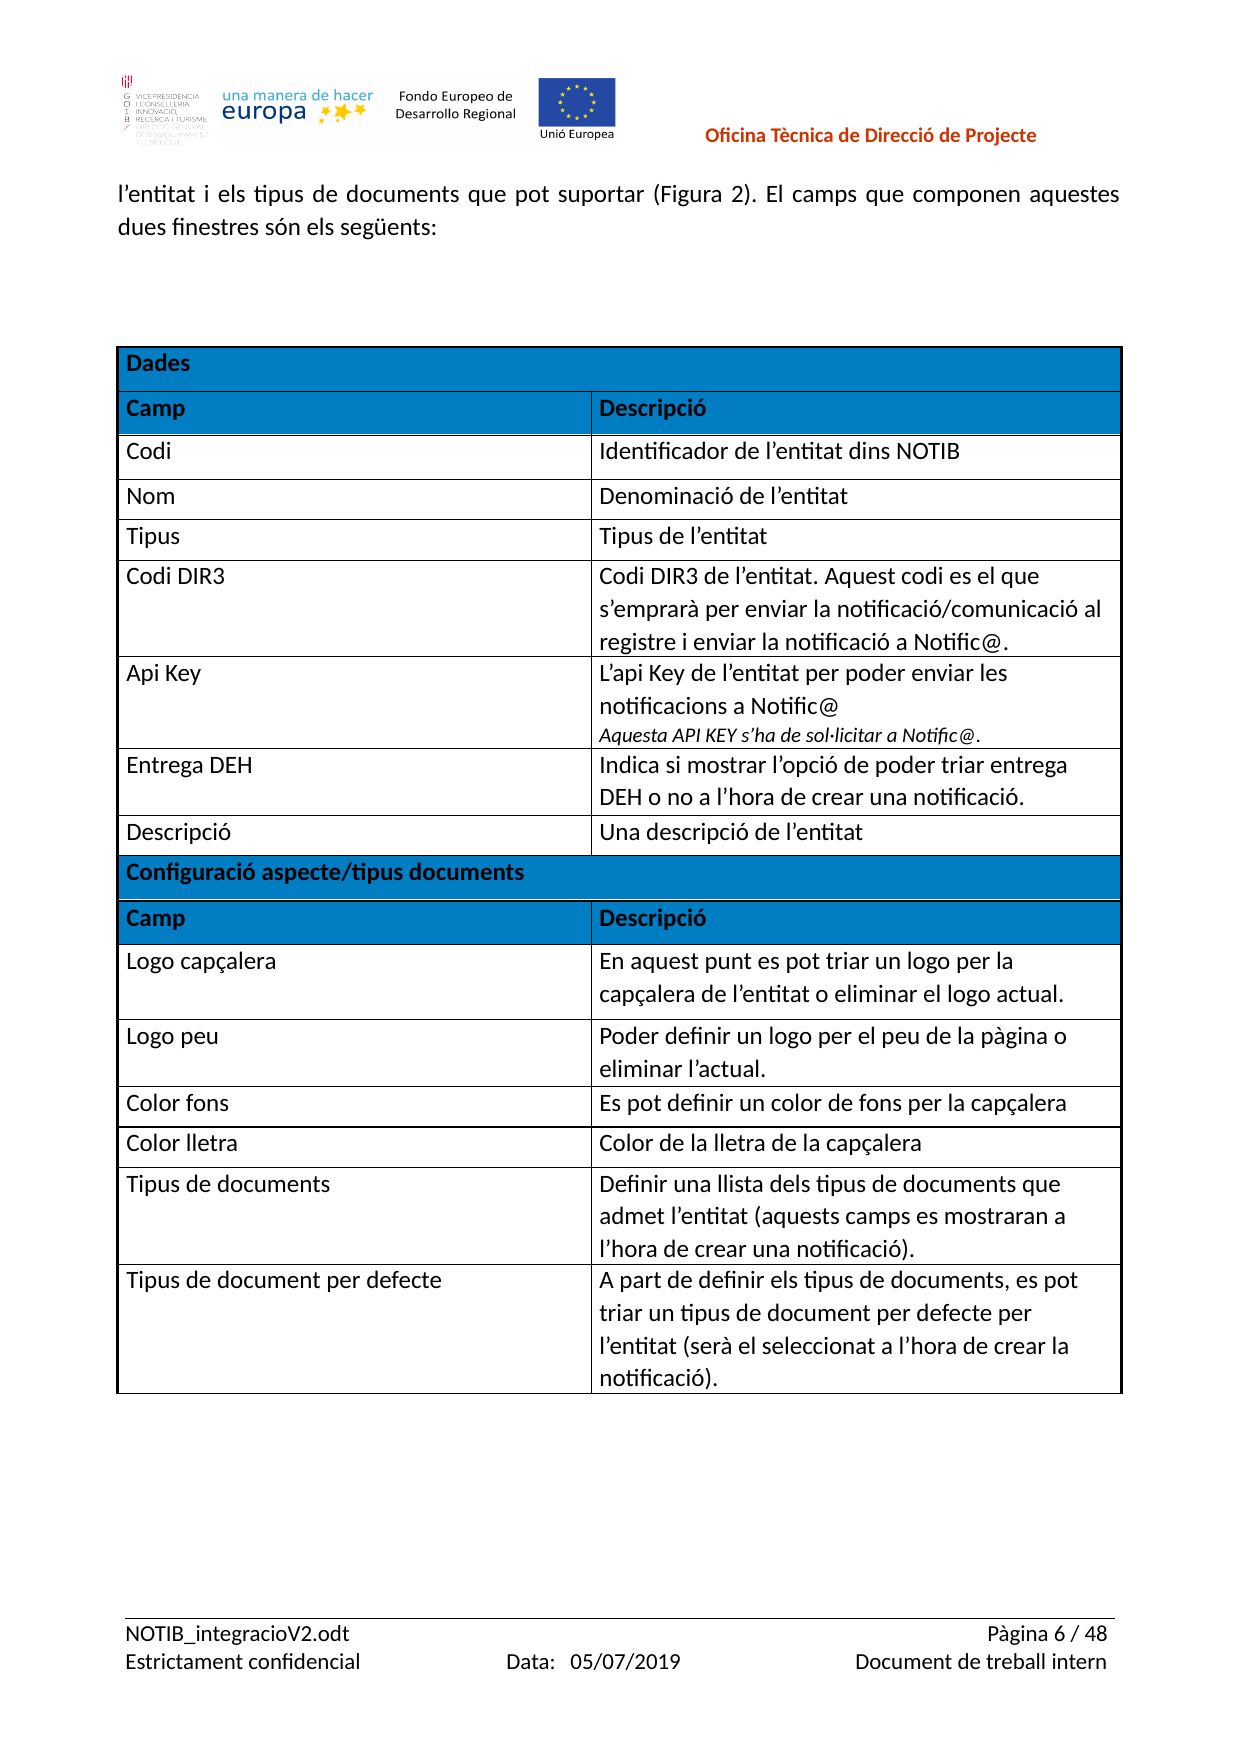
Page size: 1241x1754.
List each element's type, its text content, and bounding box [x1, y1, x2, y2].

table_cell A part de definir els tipus de documents, es pot triar un tipus de document per defecte per l’entitat (serà el seleccionat a l’hora de crear la notificació). [592, 1265, 1120, 1393]
table_cell L’api Key de l’entitat per poder enviar les notificacions a Notific@ Aquesta API KEY s’ha de sol·licitar a Notific@. [592, 657, 1120, 748]
table_cell Tipus de documents [119, 1168, 591, 1264]
table_cell Camp [119, 392, 591, 434]
table_cell Descripció [592, 392, 1120, 434]
picture [219, 73, 621, 147]
picture [118, 73, 213, 147]
table_cell Entrega DEH [119, 749, 591, 815]
table_cell Tipus de document per defecte [119, 1265, 591, 1393]
table_cell Camp [119, 902, 591, 944]
table_cell En aquest punt es pot triar un logo per la capçalera de l’entitat o eliminar el logo actual. [592, 945, 1120, 1019]
table_cell Api Key [119, 657, 591, 748]
table_cell Nom [119, 480, 591, 519]
table_cell Identificador de l’entitat dins NOTIB [592, 436, 1120, 479]
table_cell Codi [119, 436, 591, 479]
table_cell Definir una llista dels tipus de documents que admet l’entitat (aquests camps es mostraran a l’hora de crear una notificació). [592, 1168, 1120, 1264]
table_cell Logo capçalera [119, 945, 591, 1019]
table_cell Configuració aspecte/tipus documents [119, 856, 1120, 899]
table_header Dades [119, 348, 1120, 391]
table_cell Descripció [119, 816, 591, 855]
table_cell Poder definir un logo per el peu de la pàgina o eliminar l’actual. [592, 1020, 1120, 1086]
table_cell Color fons [119, 1087, 591, 1126]
table_cell Color de la lletra de la capçalera [592, 1128, 1120, 1167]
table_cell Denominació de l’entitat [592, 480, 1120, 519]
table_cell Indica si mostrar l’opció de poder triar entrega DEH o no a l’hora de crear una notificació. [592, 749, 1120, 815]
table_cell Color lletra [119, 1128, 591, 1167]
table_cell Codi DIR3 [119, 561, 591, 656]
table_cell Descripció [592, 902, 1120, 944]
table_cell Codi DIR3 de l’entitat. Aquest codi es el que s’emprarà per enviar la notificació/comunicació al registre i enviar la notificació a Notific@. [592, 561, 1120, 656]
table_cell Es pot definir un color de fons per la capçalera [592, 1087, 1120, 1126]
table_cell Una descripció de l’entitat [592, 816, 1120, 855]
table_cell Tipus de l’entitat [592, 520, 1120, 559]
text l’entitat i els tipus de documents que pot suportar (Figura 2). El camps que componen aquestes dues finestres són els següents: [118, 178, 1121, 242]
table_cell Logo peu [119, 1020, 591, 1086]
table_cell Tipus [119, 520, 591, 559]
